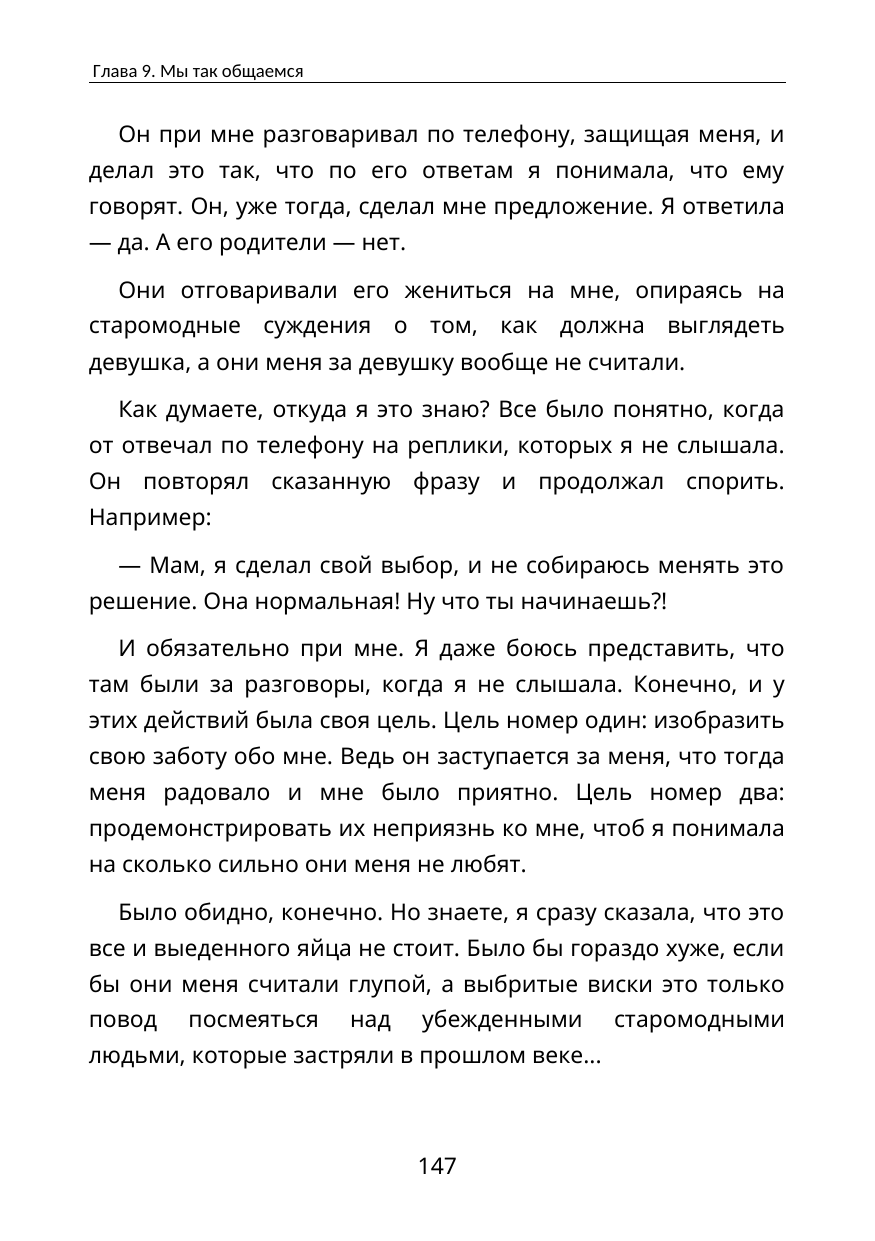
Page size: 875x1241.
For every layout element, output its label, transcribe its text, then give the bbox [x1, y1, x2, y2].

text Как думаете, откуда я это знаю? Все было понятно, когда от отвечал по телефону на реплики, которых я не слышала. Он повторял сказанную фразу и продолжал спорить. Например: [88, 393, 786, 532]
text — Мам, я сделал свой выбор, и не собираюсь менять это решение. Она нормальная! Ну что ты начинаешь?! [88, 549, 786, 616]
text Они отговаривали его жениться на мне, опираясь на старомодные суждения о том, как должна выглядеть девушка, а они меня за девушку вообще не считали. [88, 273, 786, 377]
text И обязательно при мне. Я даже боюсь представить, что там были за разговоры, когда я не слышала. Конечно, и у этих действий была своя цель. Цель номер один: изобразить свою заботу обо мне. Ведь он заступается за меня, что тогда меня радовало и мне было приятно. Цель номер два: продемонстрировать их неприязнь ко мне, чтоб я понимала на сколько сильно они меня не любят. [88, 632, 786, 879]
text Он при мне разговаривал по телефону, защищая меня, и делал это так, что по его ответам я понимала, что ему говорят. Он, уже тогда, сделал мне предложение. Я ответила — да. А его родители — нет. [88, 118, 786, 257]
text Было обидно, конечно. Но знаете, я сразу сказала, что это все и выеденного яйца не стоит. Было бы гораздо хуже, если бы они меня считали глупой, а выбритые виски это только повод посмеяться над убежденными старомодными людьми, которые застряли в прошлом веке... [88, 896, 786, 1071]
